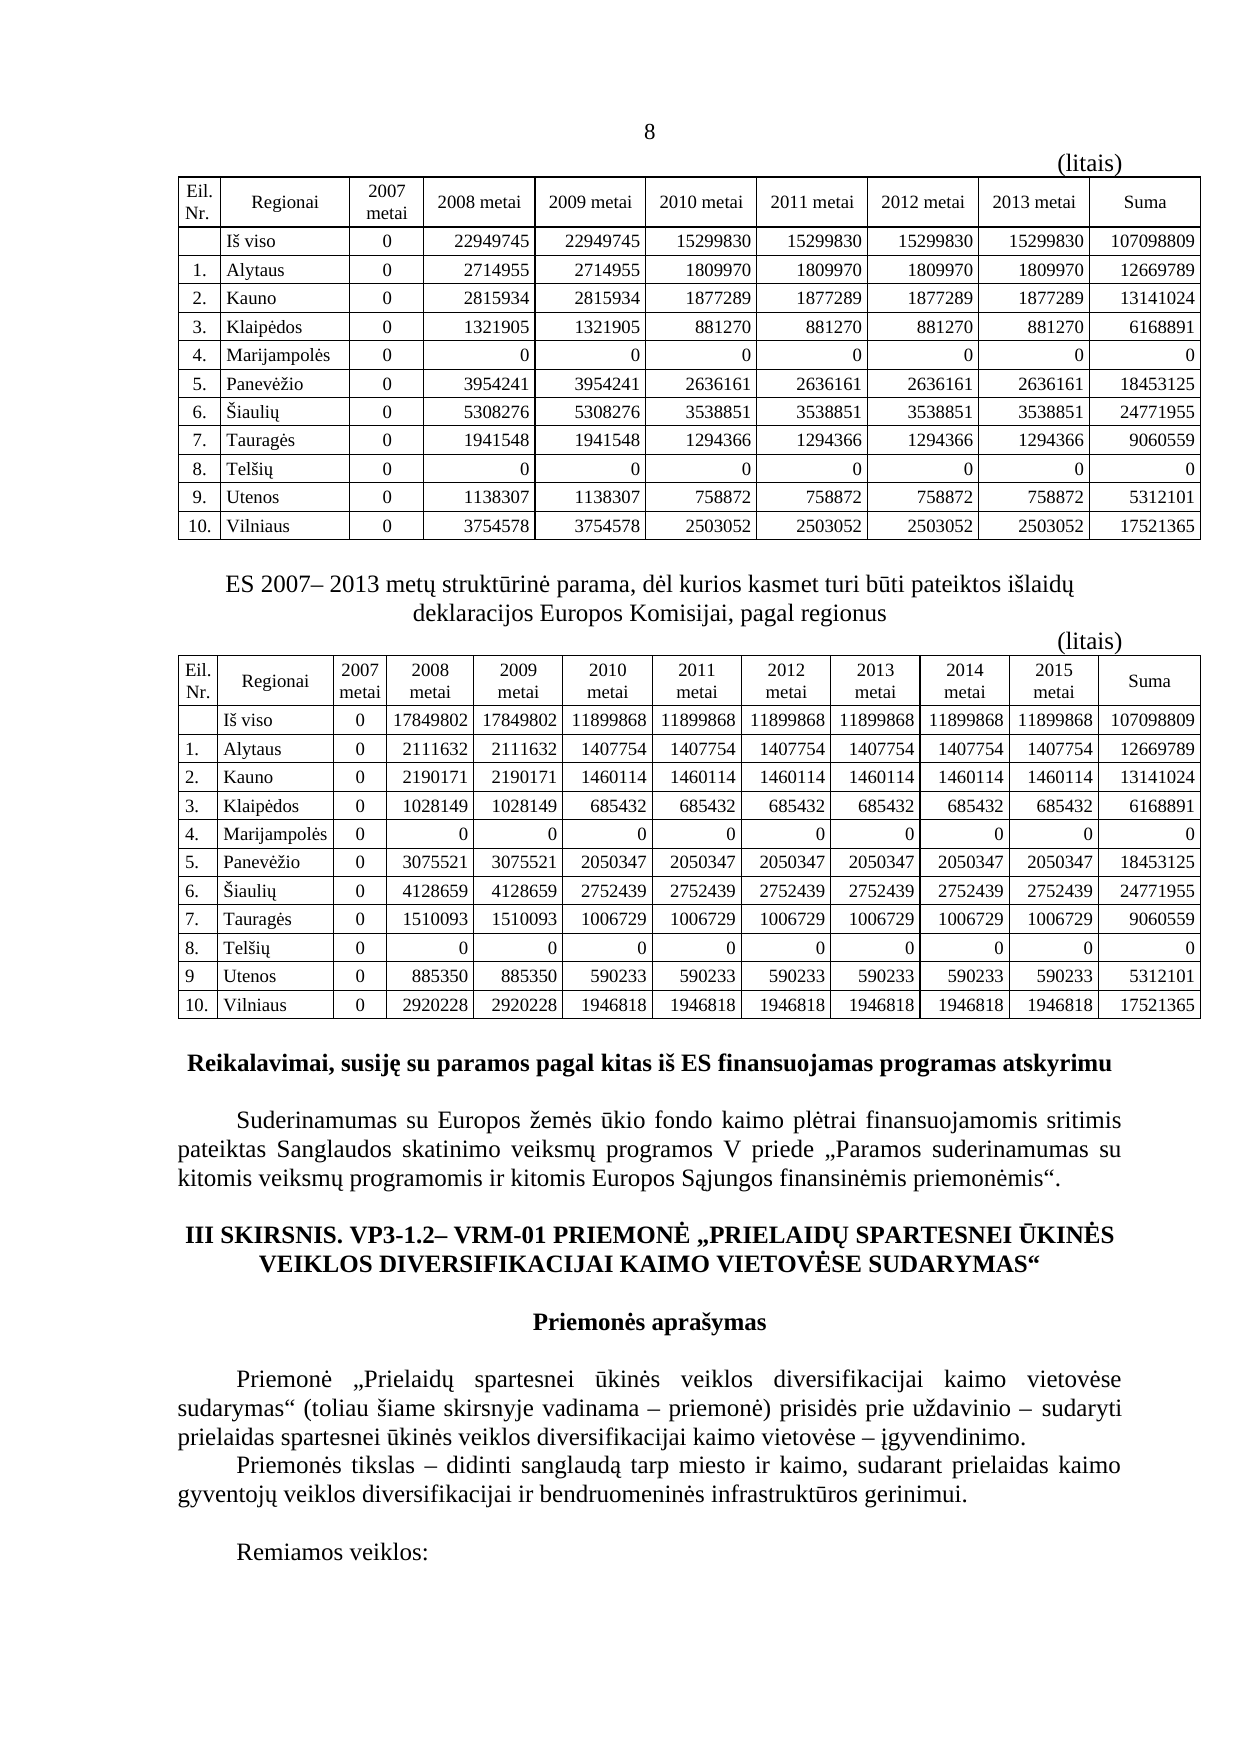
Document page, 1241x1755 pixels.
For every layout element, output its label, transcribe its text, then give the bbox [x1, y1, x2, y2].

table_cell 2050347 [921, 849, 1009, 876]
table_cell 0 [1099, 820, 1200, 847]
table_cell 590233 [1010, 962, 1098, 989]
table_cell 0 [350, 483, 423, 511]
table_cell 1138307 [424, 483, 534, 511]
table_cell 7. [179, 426, 220, 454]
table_cell 24771955 [1099, 877, 1200, 904]
table_header 2014 metai [921, 656, 1009, 705]
table_cell 0 [757, 341, 867, 368]
table_cell 2190171 [387, 763, 473, 791]
table_header 2009 metai [474, 656, 562, 705]
table_cell 8. [179, 934, 217, 961]
table_cell 685432 [1010, 792, 1098, 819]
table_cell 15299830 [646, 228, 756, 255]
table_cell 0 [474, 934, 562, 961]
table_cell 5308276 [424, 398, 534, 425]
text Priemonė „Prielaidų spartesnei ūkinės veiklos diversifikacijai kaimo vietovėse sudarymas“ (toliau šiame skirsnyje vadinama – priemonė) prisidės prie uždavinio – sudaryti prielaidas spartesnei ūkinės veiklos diversifikacijai kaimo vietovėse – įgyvendinimo. [177, 1364, 1122, 1450]
table_cell 5. [179, 849, 217, 876]
table_cell 0 [831, 934, 919, 961]
table_cell Utenos [218, 962, 333, 989]
table_cell 0 [334, 877, 386, 904]
table_cell 12669789 [1099, 735, 1200, 762]
table_cell 1809970 [979, 256, 1089, 283]
text Reikalavimai, susiję su paramos pagal kitas iš ES finansuojamas programas atskyrimu [177, 1048, 1122, 1077]
table_cell 758872 [757, 483, 867, 511]
table_cell 2752439 [653, 877, 741, 904]
table_cell 2503052 [868, 512, 978, 539]
table_cell 2503052 [646, 512, 756, 539]
table_header Regionai [221, 178, 349, 226]
table_cell 1460114 [831, 763, 919, 791]
table_cell 758872 [646, 483, 756, 511]
table_cell Iš viso [221, 228, 349, 255]
table_cell 3954241 [536, 370, 645, 397]
table_cell 11899868 [831, 706, 919, 734]
table_header Eil. Nr. [179, 656, 217, 705]
table_cell 5308276 [536, 398, 645, 425]
table_cell 1321905 [424, 313, 534, 340]
table_cell 685432 [742, 792, 830, 819]
table_cell 3754578 [536, 512, 645, 539]
table_header Regionai [218, 656, 333, 705]
table_cell 0 [350, 341, 423, 368]
table_cell 0 [742, 934, 830, 961]
table_cell 2920228 [387, 991, 473, 1018]
table_cell 2050347 [653, 849, 741, 876]
table_cell 881270 [979, 313, 1089, 340]
table_cell 0 [1090, 341, 1200, 368]
table_cell 3754578 [424, 512, 534, 539]
table_cell 11899868 [921, 706, 1009, 734]
table_cell 0 [350, 512, 423, 539]
table_cell 6. [179, 398, 220, 425]
table_cell 1028149 [474, 792, 562, 819]
table_cell 1877289 [646, 284, 756, 312]
table_cell Utenos [221, 483, 349, 511]
table_header 2011 metai [653, 656, 741, 705]
table_cell 1294366 [757, 426, 867, 454]
table_cell 0 [350, 313, 423, 340]
text Remiamos veiklos: [177, 1537, 1122, 1565]
table_cell 0 [350, 370, 423, 397]
table_cell 0 [921, 820, 1009, 847]
table_cell Kauno [218, 763, 333, 791]
table_cell Iš viso [218, 706, 333, 734]
table_cell 1294366 [868, 426, 978, 454]
table_cell 0 [563, 934, 652, 961]
table_cell 1407754 [921, 735, 1009, 762]
table_cell 0 [474, 820, 562, 847]
table_cell 2050347 [742, 849, 830, 876]
table_cell 2752439 [563, 877, 652, 904]
table_cell 9060559 [1090, 426, 1200, 454]
table_cell 1294366 [646, 426, 756, 454]
table_cell 11899868 [563, 706, 652, 734]
table_cell 1. [179, 735, 217, 762]
table_cell 0 [334, 905, 386, 933]
table_cell 1294366 [979, 426, 1089, 454]
table_cell 2752439 [921, 877, 1009, 904]
table_header 2012 metai [742, 656, 830, 705]
table_cell 3075521 [474, 849, 562, 876]
table_cell 2111632 [474, 735, 562, 762]
table_cell 0 [350, 256, 423, 283]
table_cell 1877289 [868, 284, 978, 312]
table_cell 0 [742, 820, 830, 847]
table_cell 6168891 [1099, 792, 1200, 819]
table_header 2010 metai [563, 656, 652, 705]
table_cell 6168891 [1090, 313, 1200, 340]
table_cell 0 [536, 341, 645, 368]
table_cell 1006729 [1010, 905, 1098, 933]
table_header 2012 metai [868, 178, 978, 226]
table_cell 885350 [474, 962, 562, 989]
table_cell 590233 [831, 962, 919, 989]
table_cell 1028149 [387, 792, 473, 819]
table_cell 0 [387, 820, 473, 847]
table_cell 2111632 [387, 735, 473, 762]
table_cell 1. [179, 256, 220, 283]
table_cell 1809970 [757, 256, 867, 283]
text Priemonės aprašymas [177, 1307, 1122, 1335]
table_cell 10. [179, 512, 220, 539]
table_cell Panevėžio [218, 849, 333, 876]
table_cell 885350 [387, 962, 473, 989]
table_cell 0 [868, 341, 978, 368]
table_cell Šiaulių [221, 398, 349, 425]
table_cell Klaipėdos [218, 792, 333, 819]
table_cell 1006729 [653, 905, 741, 933]
table_cell 2503052 [979, 512, 1089, 539]
table_cell 3538851 [868, 398, 978, 425]
table_cell Kauno [221, 284, 349, 312]
table_cell Marijampolės [218, 820, 333, 847]
table_cell 1460114 [921, 763, 1009, 791]
table_cell Vilniaus [221, 512, 349, 539]
table_cell 4. [179, 341, 220, 368]
table_header 2013 metai [831, 656, 919, 705]
table_cell Alytaus [221, 256, 349, 283]
table_cell Klaipėdos [221, 313, 349, 340]
table_cell 0 [831, 820, 919, 847]
table_cell 0 [653, 820, 741, 847]
table_cell 1407754 [742, 735, 830, 762]
table_cell 4128659 [474, 877, 562, 904]
table_cell 0 [868, 455, 978, 482]
table_cell 11899868 [653, 706, 741, 734]
table_cell [179, 706, 217, 734]
table_cell 0 [921, 934, 1009, 961]
table_cell 2190171 [474, 763, 562, 791]
table_cell 0 [334, 706, 386, 734]
table_cell 685432 [831, 792, 919, 819]
table_cell 2752439 [831, 877, 919, 904]
table_cell 0 [646, 455, 756, 482]
table_cell 1809970 [646, 256, 756, 283]
table_cell 2714955 [536, 256, 645, 283]
table_cell 1877289 [979, 284, 1089, 312]
table_header 2015 metai [1010, 656, 1098, 705]
table_cell 1006729 [831, 905, 919, 933]
table_cell 22949745 [424, 228, 534, 255]
text ES 2007– 2013 metų struktūrinė parama, dėl kurios kasmet turi būti pateiktos išlaidų deklaracijos Europos Komisijai, pagal regionus [177, 569, 1122, 626]
table_cell 1460114 [563, 763, 652, 791]
table_cell 0 [334, 934, 386, 961]
table_cell 1946818 [1010, 991, 1098, 1018]
table_cell 1941548 [536, 426, 645, 454]
table_cell 0 [350, 426, 423, 454]
table_cell [179, 228, 220, 255]
table_cell 3954241 [424, 370, 534, 397]
table_cell 5312101 [1090, 483, 1200, 511]
table_cell Vilniaus [218, 991, 333, 1018]
table_cell 590233 [563, 962, 652, 989]
table_cell 1946818 [921, 991, 1009, 1018]
table_cell 107098809 [1099, 706, 1200, 734]
table_cell 0 [424, 341, 534, 368]
table_cell 3075521 [387, 849, 473, 876]
table_cell 0 [536, 455, 645, 482]
table_header 2009 metai [536, 178, 645, 226]
table_cell 0 [350, 284, 423, 312]
table_cell 2050347 [563, 849, 652, 876]
table_cell 590233 [921, 962, 1009, 989]
table_cell 17521365 [1090, 512, 1200, 539]
table_cell 15299830 [868, 228, 978, 255]
table_cell 3. [179, 313, 220, 340]
table_cell 0 [334, 991, 386, 1018]
text Priemonės tikslas – didinti sanglaudą tarp miesto ir kaimo, sudarant prielaidas kaimo gyventojų veiklos diversifikacijai ir bendruomeninės infrastruktūros gerinimui. [177, 1450, 1122, 1508]
table_cell 9 [179, 962, 217, 989]
table_header Suma [1090, 178, 1200, 226]
table_cell 22949745 [536, 228, 645, 255]
table_cell 2714955 [424, 256, 534, 283]
table_cell 758872 [868, 483, 978, 511]
table_cell 1407754 [563, 735, 652, 762]
table_cell 0 [646, 341, 756, 368]
table_cell 1510093 [474, 905, 562, 933]
table_cell 2050347 [831, 849, 919, 876]
table_cell 1006729 [742, 905, 830, 933]
table_cell 0 [653, 934, 741, 961]
table_header 2011 metai [757, 178, 867, 226]
table_cell 0 [1090, 455, 1200, 482]
table_cell Tauragės [221, 426, 349, 454]
table_header 2008 metai [387, 656, 473, 705]
table_cell 0 [979, 341, 1089, 368]
table_cell 0 [350, 228, 423, 255]
table_cell 17521365 [1099, 991, 1200, 1018]
table_header 2013 metai [979, 178, 1089, 226]
table_cell 1407754 [831, 735, 919, 762]
table_cell 2. [179, 763, 217, 791]
table_cell 1006729 [921, 905, 1009, 933]
table_cell 881270 [757, 313, 867, 340]
table_cell 11899868 [742, 706, 830, 734]
table_cell 13141024 [1090, 284, 1200, 312]
table_cell 1407754 [1010, 735, 1098, 762]
table_cell 17849802 [387, 706, 473, 734]
table_cell 1460114 [742, 763, 830, 791]
table_cell 1321905 [536, 313, 645, 340]
table_cell 685432 [921, 792, 1009, 819]
table_cell Panevėžio [221, 370, 349, 397]
table_cell 590233 [742, 962, 830, 989]
table_cell 0 [350, 398, 423, 425]
table_cell 9. [179, 483, 220, 511]
text (litais) [177, 626, 1122, 655]
table_cell 18453125 [1090, 370, 1200, 397]
table_header 2010 metai [646, 178, 756, 226]
table_cell 3538851 [757, 398, 867, 425]
table_cell 2. [179, 284, 220, 312]
table_cell 24771955 [1090, 398, 1200, 425]
table_cell 2503052 [757, 512, 867, 539]
table_header 2008 metai [424, 178, 534, 226]
table_cell 1941548 [424, 426, 534, 454]
table_cell 0 [334, 763, 386, 791]
text (litais) [177, 148, 1122, 176]
table_cell Telšių [221, 455, 349, 482]
table_cell 0 [334, 820, 386, 847]
table_cell 2636161 [757, 370, 867, 397]
table_cell 0 [334, 792, 386, 819]
table_cell 12669789 [1090, 256, 1200, 283]
table_cell Marijampolės [221, 341, 349, 368]
table_cell 7. [179, 905, 217, 933]
table_header 2007 metai [350, 178, 423, 226]
table_cell 3538851 [646, 398, 756, 425]
table_cell Šiaulių [218, 877, 333, 904]
table_cell 2752439 [1010, 877, 1098, 904]
table_cell 685432 [563, 792, 652, 819]
table_cell 685432 [653, 792, 741, 819]
table_cell 0 [334, 849, 386, 876]
table_cell 1877289 [757, 284, 867, 312]
table_header Suma [1099, 656, 1200, 705]
table_cell 107098809 [1090, 228, 1200, 255]
table_cell 0 [424, 455, 534, 482]
table_cell 2815934 [424, 284, 534, 312]
table_cell 1946818 [742, 991, 830, 1018]
table_cell 6. [179, 877, 217, 904]
table_cell 5. [179, 370, 220, 397]
table_cell 0 [979, 455, 1089, 482]
table_cell 8. [179, 455, 220, 482]
table_cell 17849802 [474, 706, 562, 734]
table_cell 0 [757, 455, 867, 482]
table_cell 9060559 [1099, 905, 1200, 933]
table_cell 2920228 [474, 991, 562, 1018]
table_cell 18453125 [1099, 849, 1200, 876]
table_cell 0 [387, 934, 473, 961]
table_cell 3. [179, 792, 217, 819]
table_cell 10. [179, 991, 217, 1018]
table_cell 1946818 [653, 991, 741, 1018]
table_cell 2815934 [536, 284, 645, 312]
table_cell 1510093 [387, 905, 473, 933]
table_cell 2050347 [1010, 849, 1098, 876]
table_cell 0 [1099, 934, 1200, 961]
table_cell 758872 [979, 483, 1089, 511]
table_cell 1809970 [868, 256, 978, 283]
table_header Eil. Nr. [179, 178, 220, 226]
table_cell 881270 [646, 313, 756, 340]
table_cell 1006729 [563, 905, 652, 933]
table_cell 1460114 [1010, 763, 1098, 791]
table_cell Alytaus [218, 735, 333, 762]
text III SKIRSNIS. VP3-1.2– VRM-01 PRIEMONĖ „Prielaidų spartesnei ūkinės veiklos diversifikacijai kaimo vietovėse sudarymas“ [177, 1220, 1122, 1278]
table_cell 15299830 [979, 228, 1089, 255]
table_cell 1946818 [831, 991, 919, 1018]
table_cell 0 [334, 962, 386, 989]
table_cell 11899868 [1010, 706, 1098, 734]
table_cell Telšių [218, 934, 333, 961]
table_cell 2636161 [979, 370, 1089, 397]
table_cell 5312101 [1099, 962, 1200, 989]
table_cell 1946818 [563, 991, 652, 1018]
table_cell 2636161 [868, 370, 978, 397]
table_cell 15299830 [757, 228, 867, 255]
table_cell Tauragės [218, 905, 333, 933]
table_cell 1138307 [536, 483, 645, 511]
text Suderinamumas su Europos žemės ūkio fondo kaimo plėtrai finansuojamomis sritimis pateiktas Sanglaudos skatinimo veiksmų programos V priede „Paramos suderinamumas su kitomis veiksmų programomis ir kitomis Europos Sąjungos finansinėmis priemonėmis“. [177, 1105, 1122, 1192]
table_cell 3538851 [979, 398, 1089, 425]
table_cell 4128659 [387, 877, 473, 904]
table_header 2007 metai [334, 656, 386, 705]
table_cell 590233 [653, 962, 741, 989]
table_cell 1407754 [653, 735, 741, 762]
table_cell 4. [179, 820, 217, 847]
table_cell 1460114 [653, 763, 741, 791]
table_cell 881270 [868, 313, 978, 340]
table_cell 2752439 [742, 877, 830, 904]
table_cell 0 [334, 735, 386, 762]
table_cell 0 [1010, 934, 1098, 961]
table_cell 0 [563, 820, 652, 847]
table_cell 0 [350, 455, 423, 482]
table_cell 2636161 [646, 370, 756, 397]
table_cell 0 [1010, 820, 1098, 847]
table_cell 13141024 [1099, 763, 1200, 791]
